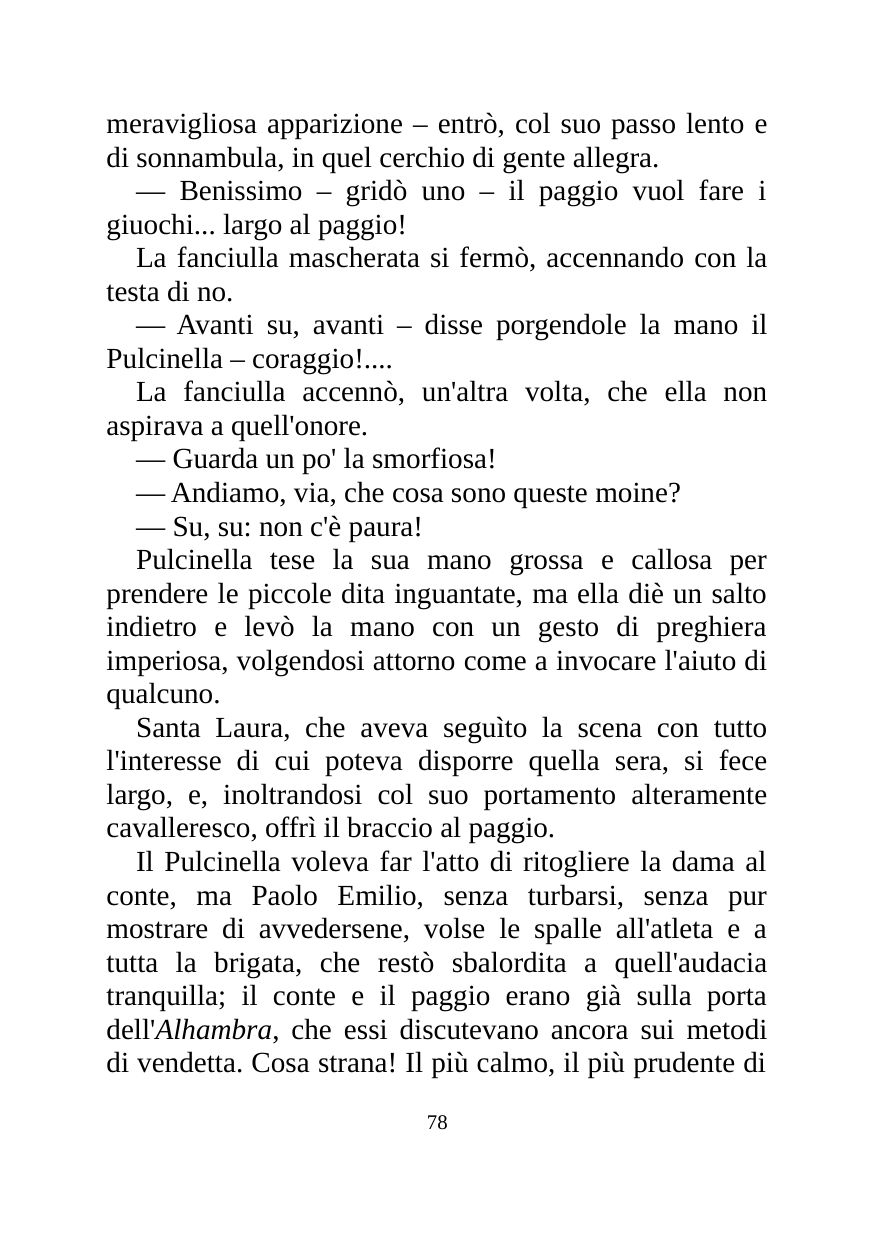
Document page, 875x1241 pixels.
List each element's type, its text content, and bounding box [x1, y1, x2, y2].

text — Benissimo – gridò uno – il paggio vuol fare i giuochi... largo al paggio! [106, 173, 768, 240]
text — Guarda un po' la smorfiosa! [106, 442, 768, 475]
text Pulcinella tese la sua mano grossa e callosa per prendere le piccole dita inguantate, ma ella diè un salto indietro e levò la mano con un gesto di preghiera imperiosa, volgendosi attorno come a invocare l'aiuto di qualcuno. [106, 542, 768, 710]
text Santa Laura, che aveva seguìto la scena con tutto l'interesse di cui poteva disporre quella sera, si fece largo, e, inoltrandosi col suo portamento alteramente cavalleresco, offrì il braccio al paggio. [106, 710, 768, 844]
text La fanciulla mascherata si fermò, accennando con la testa di no. [106, 240, 768, 307]
text — Andiamo, via, che cosa sono queste moine? [106, 475, 768, 509]
text La fanciulla accennò, un'altra volta, che ella non aspirava a quell'onore. [106, 374, 768, 442]
text meravigliosa apparizione – entrò, col suo passo lento e di sonnambula, in quel cerchio di gente allegra. [106, 106, 768, 173]
text — Avanti su, avanti – disse porgendole la mano il Pulcinella – coraggio!.... [106, 307, 768, 374]
text — Su, su: non c'è paura! [106, 509, 768, 542]
text Il Pulcinella voleva far l'atto di ritogliere la dama al conte, ma Paolo Emilio, senza turbarsi, senza pur mostrare di avvedersene, volse le spalle all'atleta e a tutta la brigata, che restò sbalordita a quell'audacia tranquilla; il conte e il paggio erano già sulla porta dell'Alhambra, che essi discutevano ancora sui metodi di vendetta. Cosa strana! Il più calmo, il più prudente di [106, 844, 768, 1079]
